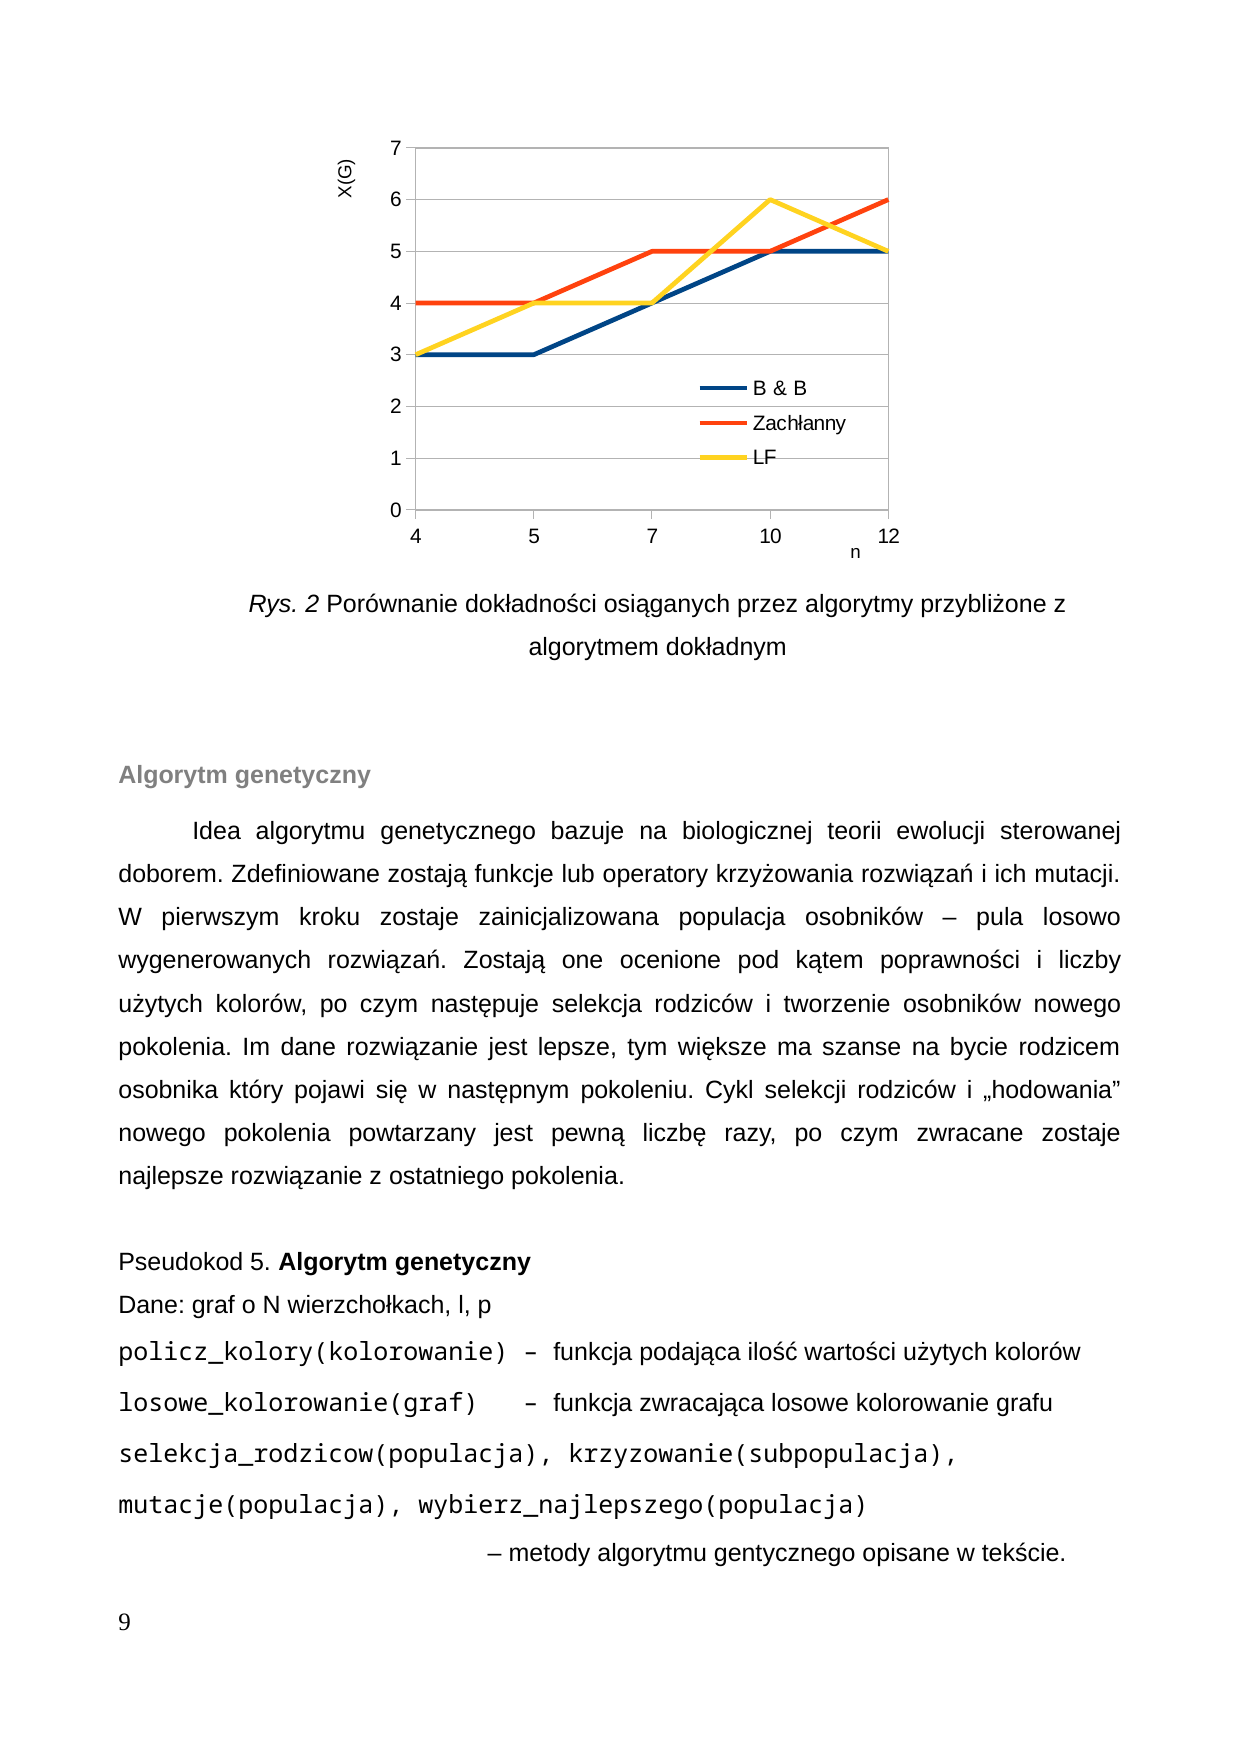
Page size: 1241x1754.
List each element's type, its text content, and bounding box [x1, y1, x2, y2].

text Dane: graf o N wierzchołkach, l, p [118, 1290, 1122, 1319]
text losowe_kolorowanie(graf) – funkcja zwracająca losowe kolorowanie grafu [118, 1384, 1122, 1419]
text – metody algorytmu gentycznego opisane w tekście. [118, 1538, 1122, 1566]
text selekcja_rodzicow(populacja), krzyzowanie(subpopulacja), [118, 1436, 1122, 1470]
text mutacje(populacja), wybierz_najlepszego(populacja) [118, 1487, 1122, 1521]
subtitle Rys. 2 Porównanie dokładności osiąganych przez algorytmy przybliżone z algorytmem dokładnym [156, 118, 1122, 661]
text Pseudokod 5. Algorytm genetyczny [118, 1247, 1122, 1276]
text policz_kolory(kolorowanie) – funkcja podająca ilość wartości użytych kolorów [118, 1333, 1122, 1368]
text Idea algorytmu genetycznego bazuje na biologicznej teorii ewolucji sterowanej doborem. Zdefiniowane zostają funkcje lub operatory krzyżowania rozwiązań i ich mutacji. W pierwszym kroku zostaje zainicjalizowana populacja osobników – pula losowo wygenerowanych rozwiązań. Zostają one ocenione pod kątem poprawności i liczby użytych kolorów, po czym następuje selekcja rodziców i tworzenie osobników nowego pokolenia. Im dane rozwiązanie jest lepsze, tym większe ma szanse na bycie rodzicem osobnika który pojawi się w następnym pokoleniu. Cykl selekcji rodziców i „hodowania” nowego pokolenia powtarzany jest pewną liczbę razy, po czym zwracane zostaje najlepsze rozwiązanie z ostatniego pokolenia. [118, 816, 1122, 1190]
subtitle Algorytm genetyczny [118, 760, 1122, 789]
